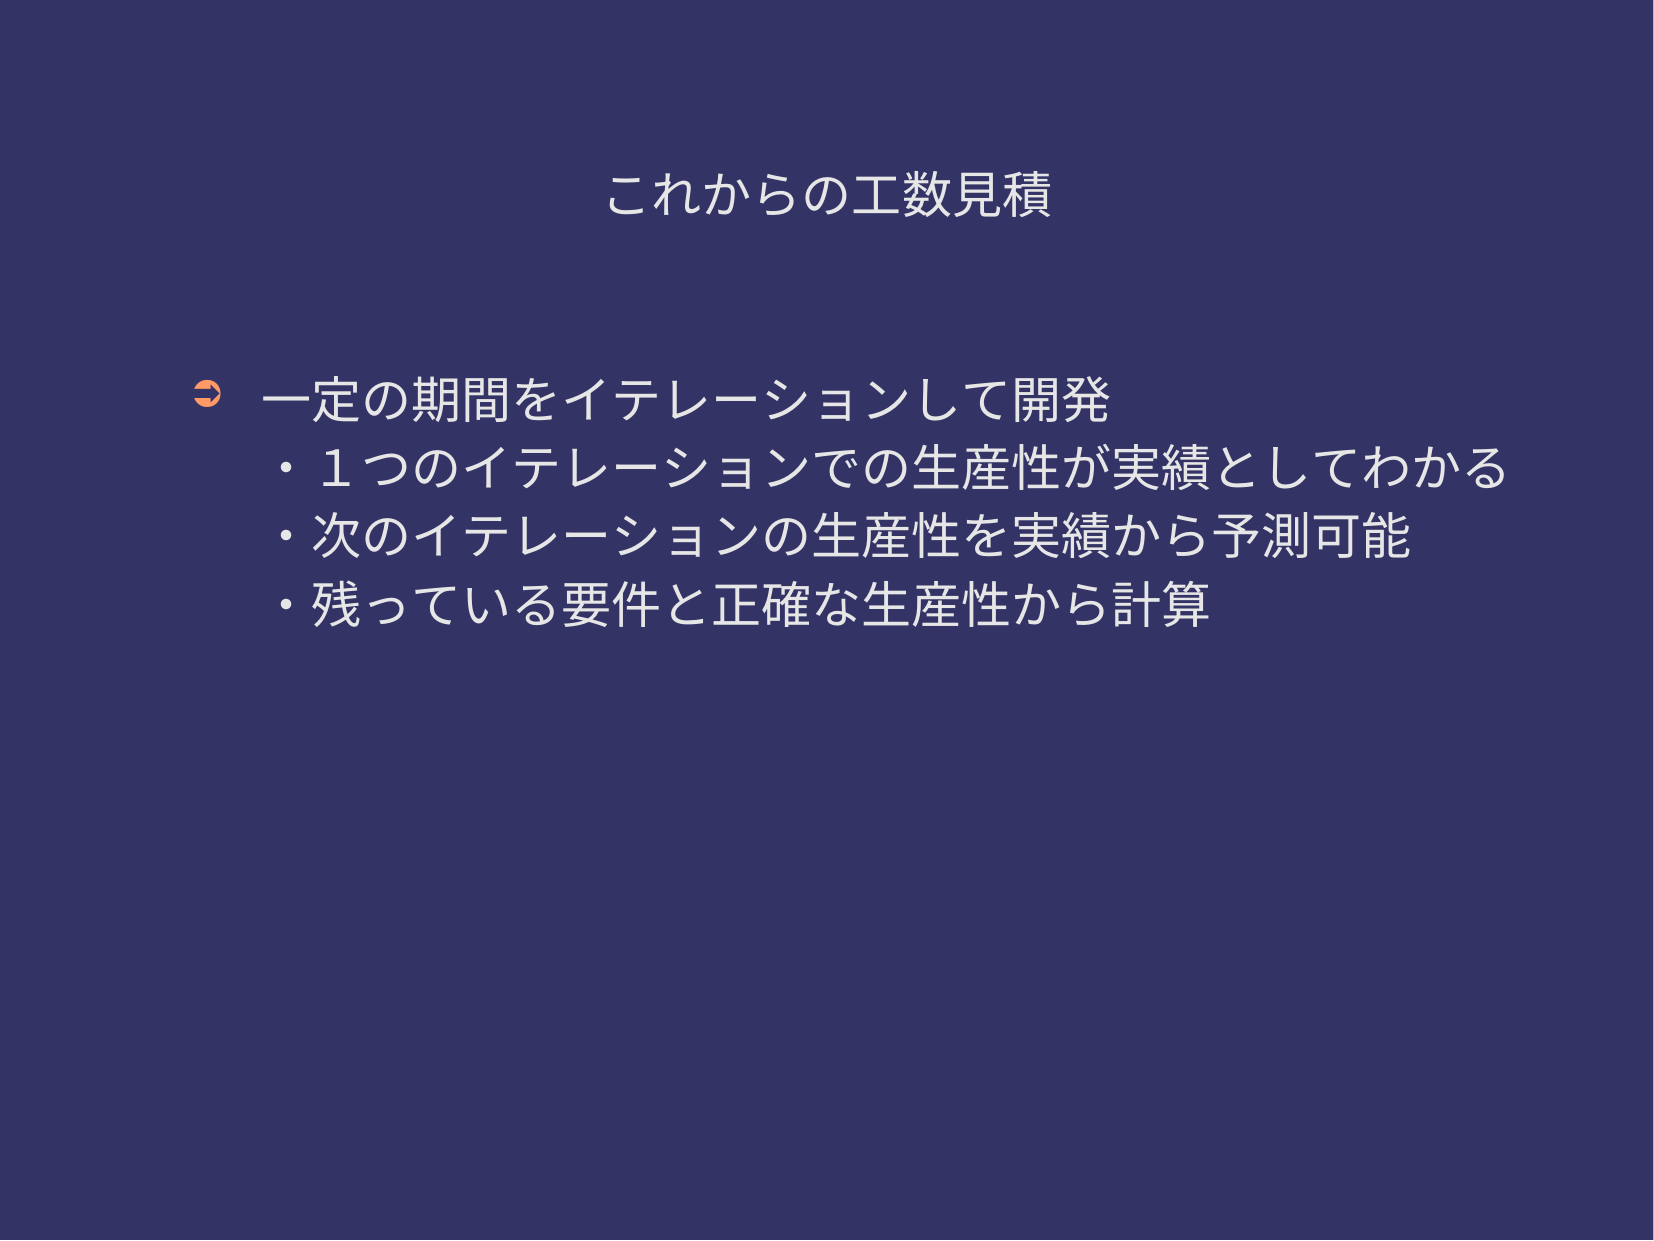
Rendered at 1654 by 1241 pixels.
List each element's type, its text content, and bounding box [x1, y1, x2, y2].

list 一定の期間をイテレーションして開発 ・１つのイテレーションでの生産性が実績としてわかる ・次のイテレーションの生産性を実績から予測可能 ・残っている要件と正確な生産性から計算 [178, 364, 1570, 1147]
title これからの工数見積 [118, 90, 1536, 298]
